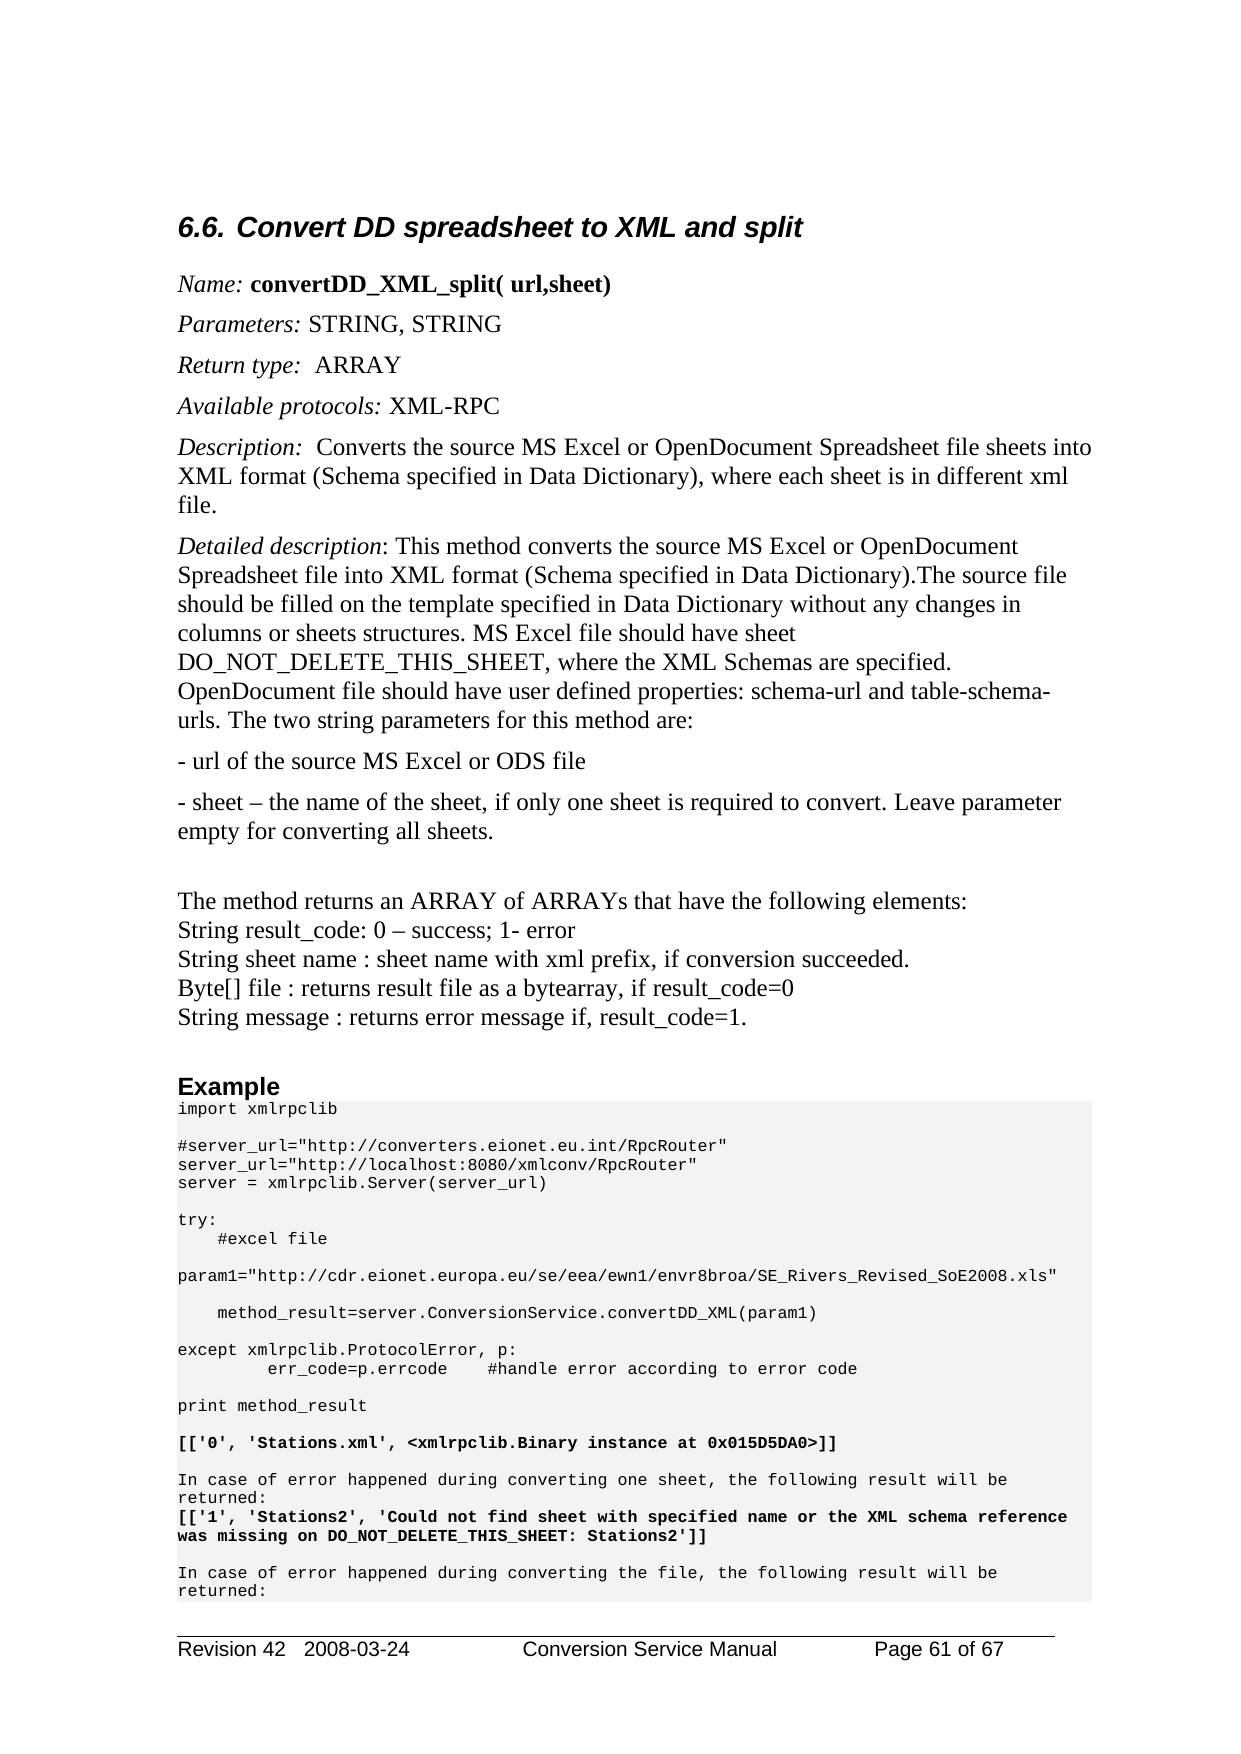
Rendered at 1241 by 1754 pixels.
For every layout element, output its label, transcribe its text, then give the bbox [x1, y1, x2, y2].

text Name: convertDD_XML_split( url,sheet) [177, 268, 1092, 298]
text Description: Converts the source MS Excel or OpenDocument Spreadsheet file sheets into XML format (Schema specified in Data Dictionary), where each sheet is in different xml file. [177, 432, 1092, 519]
list [['1', 'Stations2', 'Could not find sheet with specified name or the XML schema reference was missing on DO_NOT_DELETE_THIS_SHEET: Stations2']] [177, 1509, 1092, 1546]
text Available protocols: XML-RPC [177, 391, 1092, 420]
list [['0', 'Stations.xml', <xmlrpclib.Binary instance at 0x015D5DA0>]] [177, 1435, 1092, 1453]
text - sheet – the name of the sheet, if only one sheet is required to convert. Leave parameter empty for converting all sheets. [177, 787, 1092, 845]
text String message : returns error message if, result_code=1. [177, 1002, 1092, 1031]
list err_code=p.errcode #handle error according to error code [177, 1361, 1092, 1379]
subtitle Convert DD spreadsheet to XML and split [177, 210, 1092, 244]
list #server_url="http://converters.eionet.eu.int/RpcRouter" [177, 1138, 1092, 1157]
list #excel file [177, 1231, 1092, 1249]
list server = xmlrpclib.Server(server_url) [177, 1175, 1092, 1194]
list import xmlrpclib [177, 1101, 1092, 1119]
text The method returns an ARRAY of ARRAYs that have the following elements: [177, 886, 1092, 915]
list try: [177, 1212, 1092, 1231]
list print method_result [177, 1398, 1092, 1416]
list In case of error happened during converting one sheet, the following result will be returned: [177, 1472, 1092, 1509]
list method_result=server.ConversionService.convertDD_XML(param1) [177, 1305, 1092, 1323]
text Return type: ARRAY [177, 350, 1092, 379]
subtitle Example [177, 1072, 1092, 1101]
text String sheet name : sheet name with xml prefix, if conversion succeeded. [177, 944, 1092, 973]
text String result_code: 0 – success; 1- error [177, 915, 1092, 944]
list server_url="http://localhost:8080/xmlconv/RpcRouter" [177, 1157, 1092, 1175]
text Parameters: STRING, STRING [177, 309, 1092, 338]
list param1="http://cdr.eionet.europa.eu/se/eea/ewn1/envr8broa/SE_Rivers_Revised_SoE2008.xls" [177, 1249, 1092, 1286]
text Byte[] file : returns result file as a bytearray, if result_code=0 [177, 973, 1092, 1002]
list except xmlrpclib.ProtocolError, p: [177, 1342, 1092, 1361]
list In case of error happened during converting the file, the following result will be returned: [177, 1564, 1092, 1602]
text Detailed description: This method converts the source MS Excel or OpenDocument Spreadsheet file into XML format (Schema specified in Data Dictionary).The source file should be filled on the template specified in Data Dictionary without any changes in columns or sheets structures. MS Excel file should have sheet DO_NOT_DELETE_THIS_SHEET, where the XML Schemas are specified. OpenDocument file should have user defined properties: schema-url and table-schema-urls. The two string parameters for this method are: [177, 531, 1092, 734]
text - url of the source MS Excel or ODS file [177, 746, 1092, 775]
